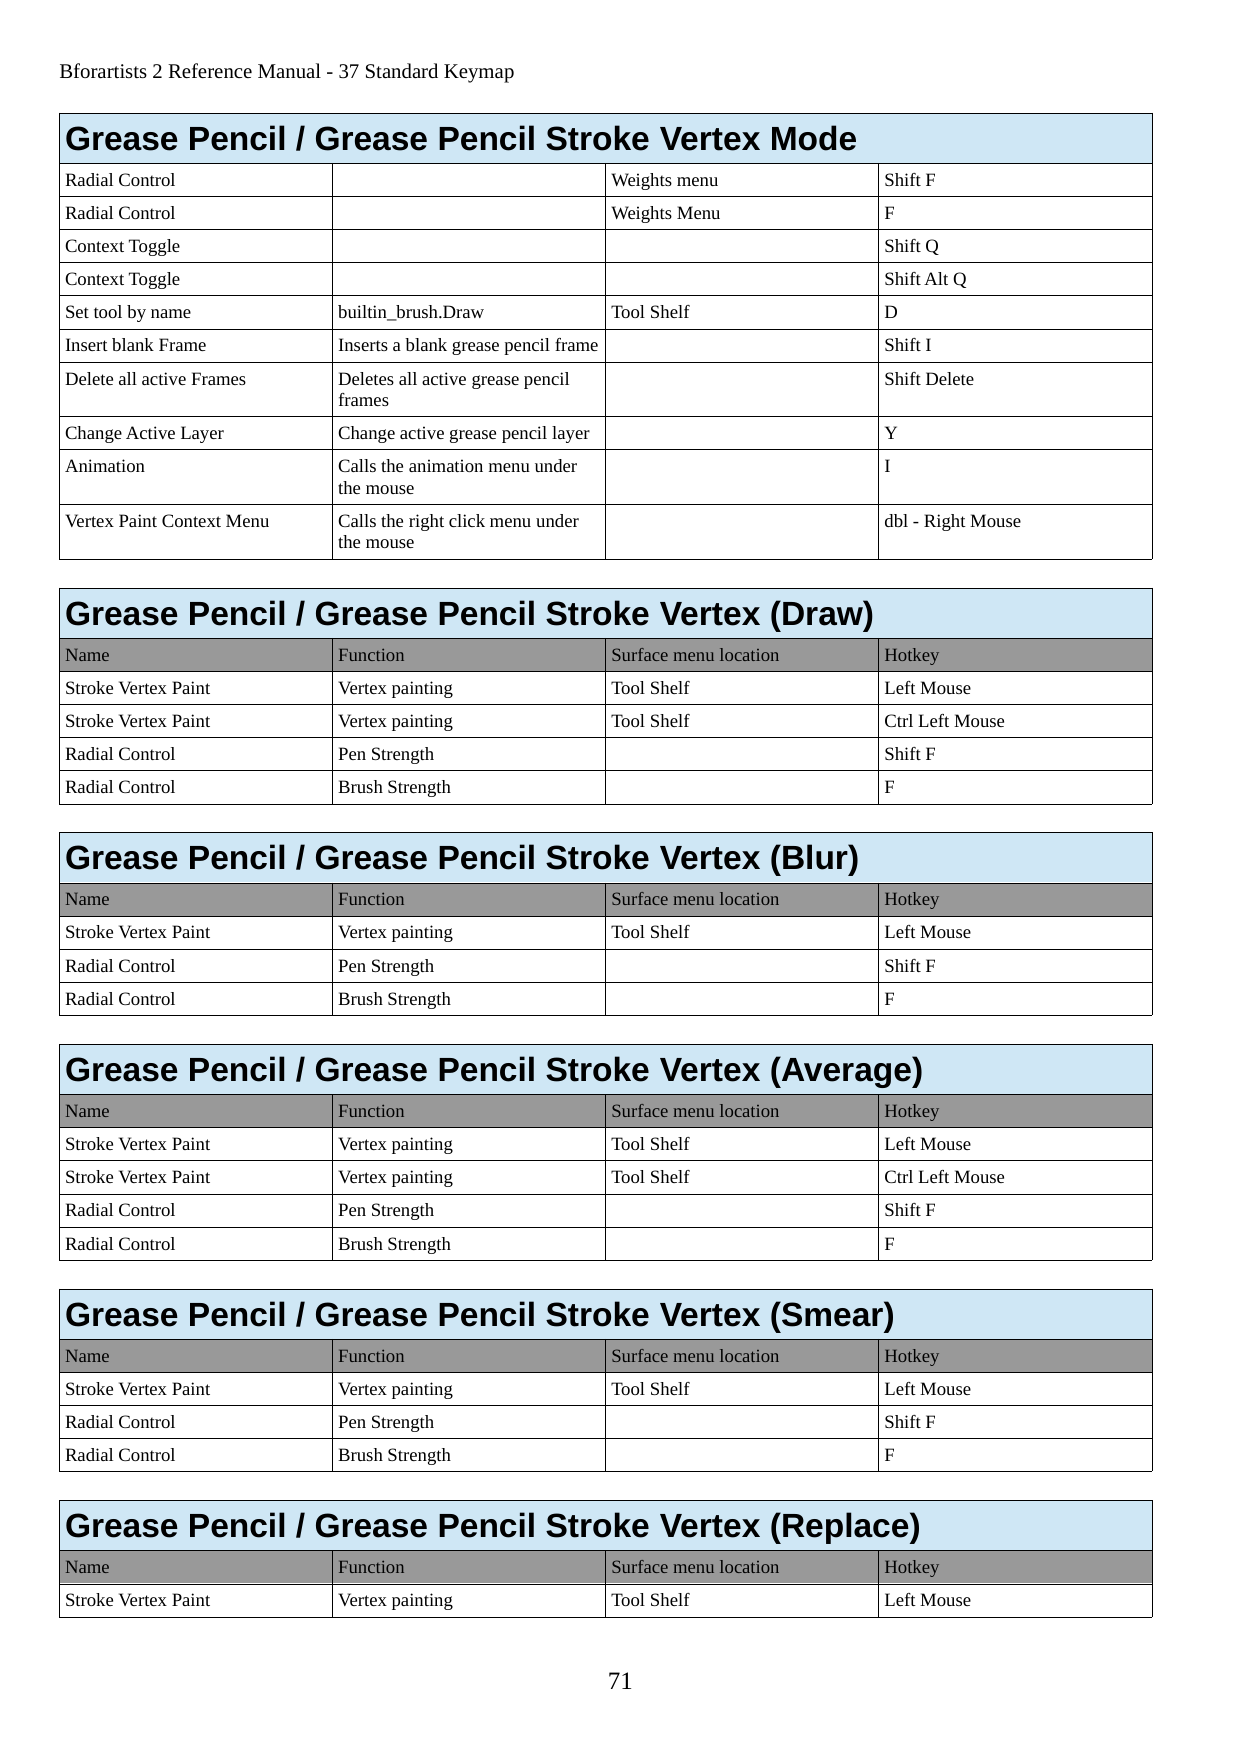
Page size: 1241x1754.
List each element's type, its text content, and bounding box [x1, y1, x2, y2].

table_cell Shift F [879, 1406, 1152, 1438]
table_cell Tool Shelf [606, 1373, 878, 1405]
table_cell [606, 1439, 878, 1471]
table_cell Change Active Layer [60, 417, 332, 449]
table_cell Stroke Vertex Paint [60, 672, 332, 704]
table_header Grease Pencil / Grease Pencil Stroke Vertex (Average) [60, 1045, 1152, 1094]
table_cell Inserts a blank grease pencil frame [333, 330, 605, 362]
table_cell Function [333, 884, 605, 916]
table_cell Surface menu location [606, 1340, 878, 1372]
table_cell [606, 950, 878, 982]
table_cell Function [333, 1095, 605, 1127]
table_cell [606, 363, 878, 416]
table_cell Radial Control [60, 1228, 332, 1260]
table_cell Calls the right click menu under the mouse [333, 505, 605, 559]
table_cell [333, 263, 605, 295]
table_cell Stroke Vertex Paint [60, 1128, 332, 1160]
table_cell Brush Strength [333, 1439, 605, 1471]
table_cell [606, 230, 878, 262]
table_cell Radial Control [60, 1195, 332, 1227]
table_cell [606, 771, 878, 803]
table_cell Hotkey [879, 639, 1152, 671]
table_cell [606, 738, 878, 770]
table_cell Shift Delete [879, 363, 1152, 416]
table_cell Tool Shelf [606, 917, 878, 949]
table_cell Surface menu location [606, 1551, 878, 1583]
table_cell Surface menu location [606, 884, 878, 916]
table_cell Stroke Vertex Paint [60, 917, 332, 949]
table_cell Hotkey [879, 1551, 1152, 1583]
table_cell Vertex painting [333, 1585, 605, 1617]
table_header Grease Pencil / Grease Pencil Stroke Vertex (Draw) [60, 589, 1152, 638]
table_cell Left Mouse [879, 917, 1152, 949]
table_cell Stroke Vertex Paint [60, 705, 332, 737]
table_cell Radial Control [60, 1406, 332, 1438]
table_header Grease Pencil / Grease Pencil Stroke Vertex (Blur) [60, 833, 1152, 882]
table_cell Insert blank Frame [60, 330, 332, 362]
table_cell Shift F [879, 950, 1152, 982]
table_cell [606, 1195, 878, 1227]
table_cell Radial Control [60, 950, 332, 982]
table_cell Vertex painting [333, 672, 605, 704]
table_cell Left Mouse [879, 1128, 1152, 1160]
table_cell Surface menu location [606, 1095, 878, 1127]
table_cell [606, 983, 878, 1015]
table_cell Change active grease pencil layer [333, 417, 605, 449]
table_cell Stroke Vertex Paint [60, 1585, 332, 1617]
table_cell Brush Strength [333, 983, 605, 1015]
table_cell Pen Strength [333, 1406, 605, 1438]
table_cell F [879, 983, 1152, 1015]
table_cell Vertex Paint Context Menu [60, 505, 332, 559]
table_header Grease Pencil / Grease Pencil Stroke Vertex Mode [60, 114, 1152, 163]
table_cell F [879, 1228, 1152, 1260]
table_cell Tool Shelf [606, 296, 878, 328]
table_cell F [879, 1439, 1152, 1471]
table_cell Tool Shelf [606, 672, 878, 704]
table_cell Function [333, 1340, 605, 1372]
table_cell Animation [60, 450, 332, 504]
table_cell Calls the animation menu under the mouse [333, 450, 605, 504]
table_cell Ctrl Left Mouse [879, 1161, 1152, 1193]
table_cell I [879, 450, 1152, 504]
table_cell Tool Shelf [606, 1161, 878, 1193]
table_cell [606, 450, 878, 504]
table_cell Radial Control [60, 983, 332, 1015]
table_cell Left Mouse [879, 1585, 1152, 1617]
table_header Grease Pencil / Grease Pencil Stroke Vertex (Smear) [60, 1290, 1152, 1339]
table_cell Name [60, 1551, 332, 1583]
table_cell Left Mouse [879, 1373, 1152, 1405]
table_cell Stroke Vertex Paint [60, 1373, 332, 1405]
table_cell Pen Strength [333, 950, 605, 982]
table_cell Weights menu [606, 164, 878, 196]
table_cell Pen Strength [333, 1195, 605, 1227]
table_cell Function [333, 639, 605, 671]
table_cell [606, 1228, 878, 1260]
table_cell Shift I [879, 330, 1152, 362]
table_cell Tool Shelf [606, 705, 878, 737]
table_cell Context Toggle [60, 230, 332, 262]
table_cell Shift F [879, 738, 1152, 770]
table_cell Radial Control [60, 1439, 332, 1471]
table_cell Name [60, 1340, 332, 1372]
table_cell Pen Strength [333, 738, 605, 770]
table_cell Name [60, 884, 332, 916]
table_cell Hotkey [879, 884, 1152, 916]
table_cell Stroke Vertex Paint [60, 1161, 332, 1193]
table_cell [333, 230, 605, 262]
table_cell Vertex painting [333, 917, 605, 949]
table_cell Vertex painting [333, 1373, 605, 1405]
table_cell Vertex painting [333, 705, 605, 737]
table_cell Brush Strength [333, 771, 605, 803]
table_cell Hotkey [879, 1095, 1152, 1127]
table_cell Set tool by name [60, 296, 332, 328]
table_cell dbl - Right Mouse [879, 505, 1152, 559]
table_cell [606, 417, 878, 449]
table_cell F [879, 771, 1152, 803]
table_cell Ctrl Left Mouse [879, 705, 1152, 737]
table_cell Name [60, 639, 332, 671]
table_cell Y [879, 417, 1152, 449]
table_cell Shift Alt Q [879, 263, 1152, 295]
table_header Grease Pencil / Grease Pencil Stroke Vertex (Replace) [60, 1501, 1152, 1550]
table_cell Tool Shelf [606, 1128, 878, 1160]
table_cell Vertex painting [333, 1161, 605, 1193]
table_cell [606, 505, 878, 559]
table_cell F [879, 197, 1152, 229]
table_cell Radial Control [60, 738, 332, 770]
table_cell Deletes all active grease pencil frames [333, 363, 605, 416]
table_cell Name [60, 1095, 332, 1127]
table_cell Brush Strength [333, 1228, 605, 1260]
table_cell [606, 263, 878, 295]
table_cell Delete all active Frames [60, 363, 332, 416]
table_cell Function [333, 1551, 605, 1583]
table_cell Radial Control [60, 164, 332, 196]
table_cell Context Toggle [60, 263, 332, 295]
table_cell Tool Shelf [606, 1585, 878, 1617]
table_cell Shift F [879, 1195, 1152, 1227]
table_cell D [879, 296, 1152, 328]
table_cell [606, 1406, 878, 1438]
table_cell [606, 330, 878, 362]
table_cell Radial Control [60, 197, 332, 229]
table_cell Weights Menu [606, 197, 878, 229]
table_cell Hotkey [879, 1340, 1152, 1372]
table_cell Shift Q [879, 230, 1152, 262]
table_cell Left Mouse [879, 672, 1152, 704]
table_cell [333, 164, 605, 196]
table_cell Vertex painting [333, 1128, 605, 1160]
table_cell [333, 197, 605, 229]
table_cell Radial Control [60, 771, 332, 803]
table_cell Shift F [879, 164, 1152, 196]
table_cell Surface menu location [606, 639, 878, 671]
table_cell builtin_brush.Draw [333, 296, 605, 328]
